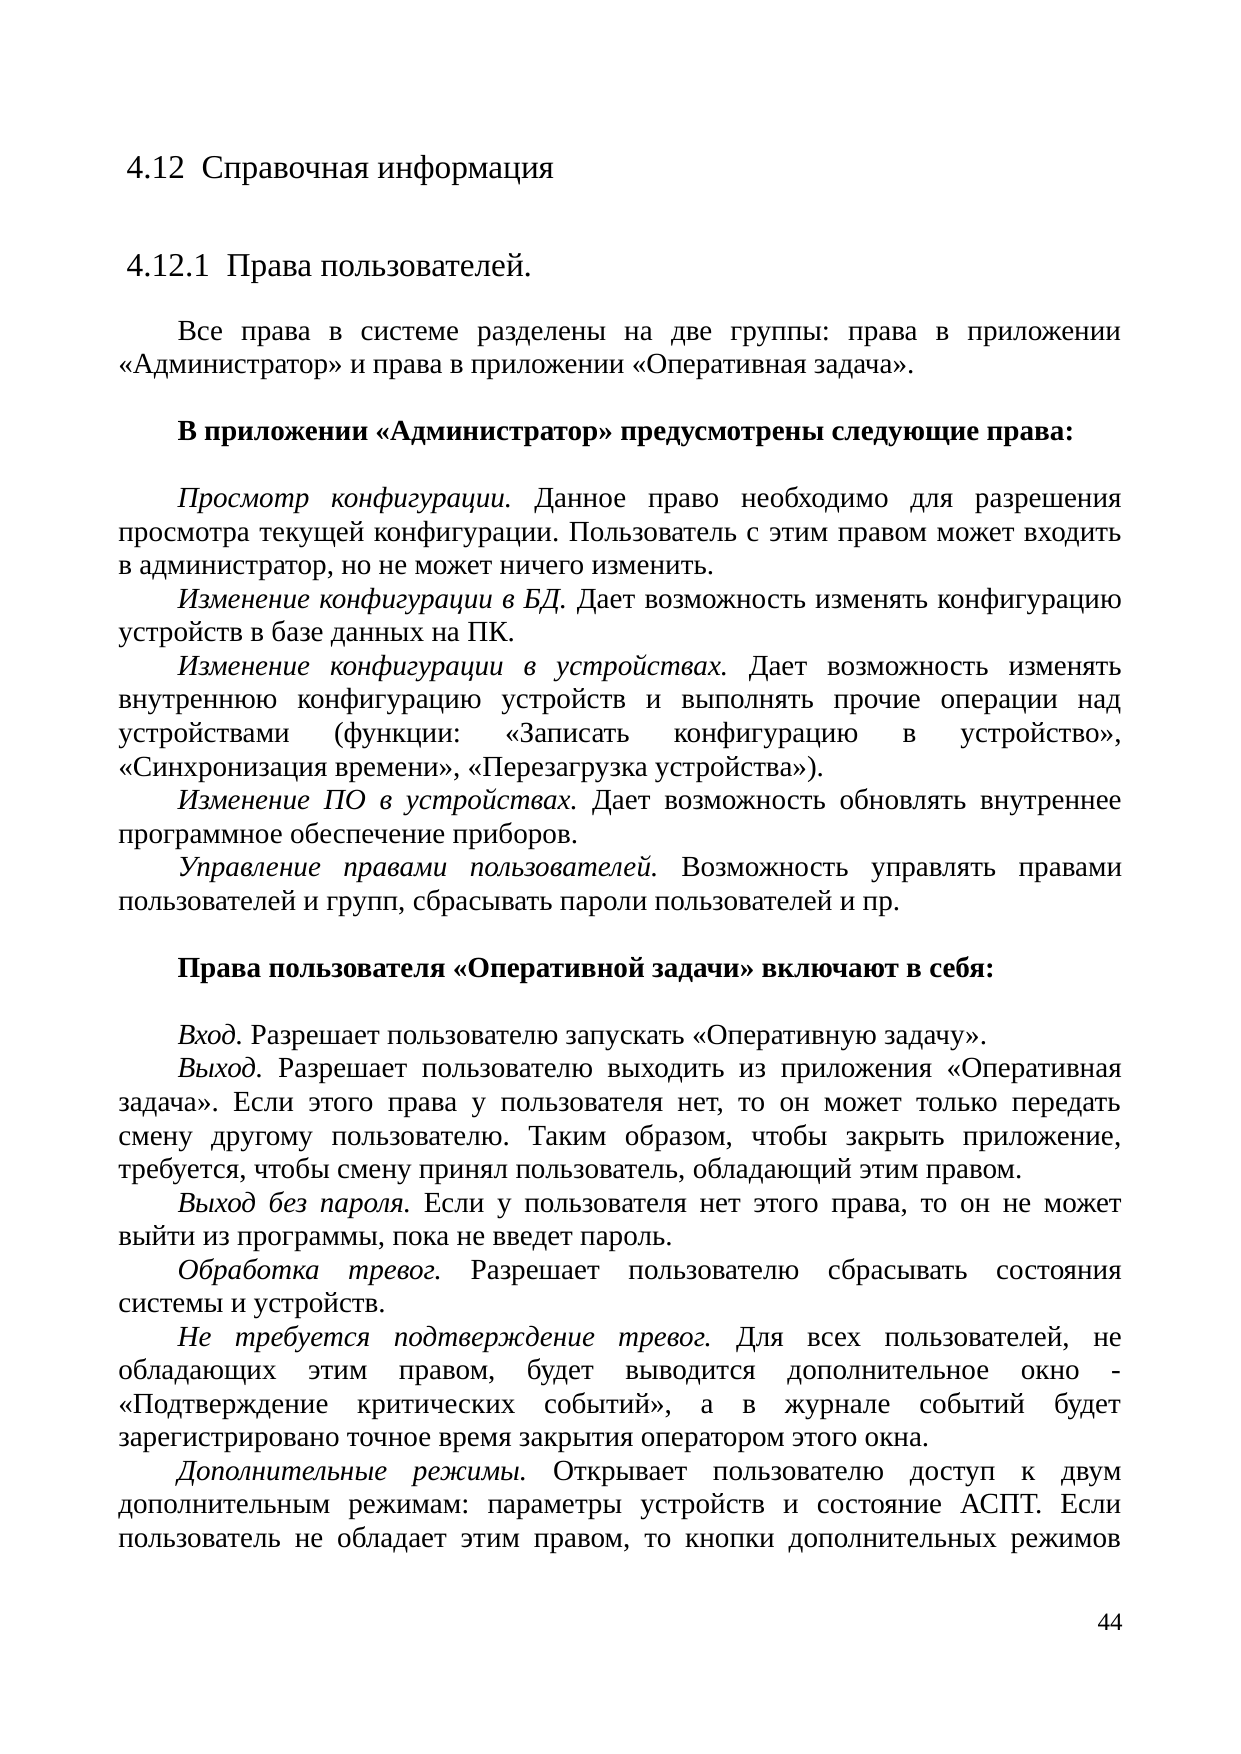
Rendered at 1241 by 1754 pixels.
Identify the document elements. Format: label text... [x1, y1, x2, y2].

text Не требуется подтверждение тревог. Для всех пользователей, не обладающих этим правом, будет выводится дополнительное окно - «Подтверждение критических событий», а в журнале событий будет зарегистрировано точное время закрытия оператором этого окна. [118, 1319, 1122, 1453]
text Изменение конфигурации в устройствах. Дает возможность изменять внутреннюю конфигурацию устройств и выполнять прочие операции над устройствами (функции: «Записать конфигурацию в устройство», «Синхронизация времени», «Перезагрузка устройства»). [118, 648, 1122, 782]
text Изменение конфигурации в БД. Дает возможность изменять конфигурацию устройств в базе данных на ПК. [118, 581, 1122, 648]
text Управление правами пользователей. Возможность управлять правами пользователей и групп, сбрасывать пароли пользователей и пр. [118, 849, 1122, 916]
text Выход без пароля. Если у пользователя нет этого права, то он не может выйти из программы, пока не введет пароль. [118, 1185, 1122, 1252]
text Дополнительные режимы. Открывает пользователю доступ к двум дополнительным режимам: параметры устройств и состояние АСПТ. Если пользователь не обладает этим правом, то кнопки дополнительных режимов [118, 1453, 1122, 1554]
text Обработка тревог. Разрешает пользователю сбрасывать состояния системы и устройств. [118, 1252, 1122, 1319]
text Все права в системе разделены на две группы: права в приложении «Администратор» и права в приложении «Оперативная задача». [118, 313, 1122, 380]
text Просмотр конфигурации. Данное право необходимо для разрешения просмотра текущей конфигурации. Пользователь с этим правом может входить в администратор, но не может ничего изменить. [118, 480, 1122, 581]
text Изменение ПО в устройствах. Дает возможность обновлять внутреннее программное обеспечение приборов. [118, 782, 1122, 849]
text Вход. Разрешает пользователю запускать «Оперативную задачу». [118, 1017, 1122, 1051]
text Выход. Разрешает пользователю выходить из приложения «Оперативная задача». Если этого права у пользователя нет, то он может только передать смену другому пользователю. Таким образом, чтобы закрыть приложение, требуется, чтобы смену принял пользователь, обладающий этим правом. [118, 1051, 1122, 1185]
subtitle Справочная информация [118, 148, 1122, 186]
subtitle Права пользователей. [118, 245, 1122, 283]
text В приложении «Администратор» предусмотрены следующие права: [118, 413, 1122, 447]
text Права пользователя «Оперативной задачи» включают в себя: [118, 950, 1122, 983]
